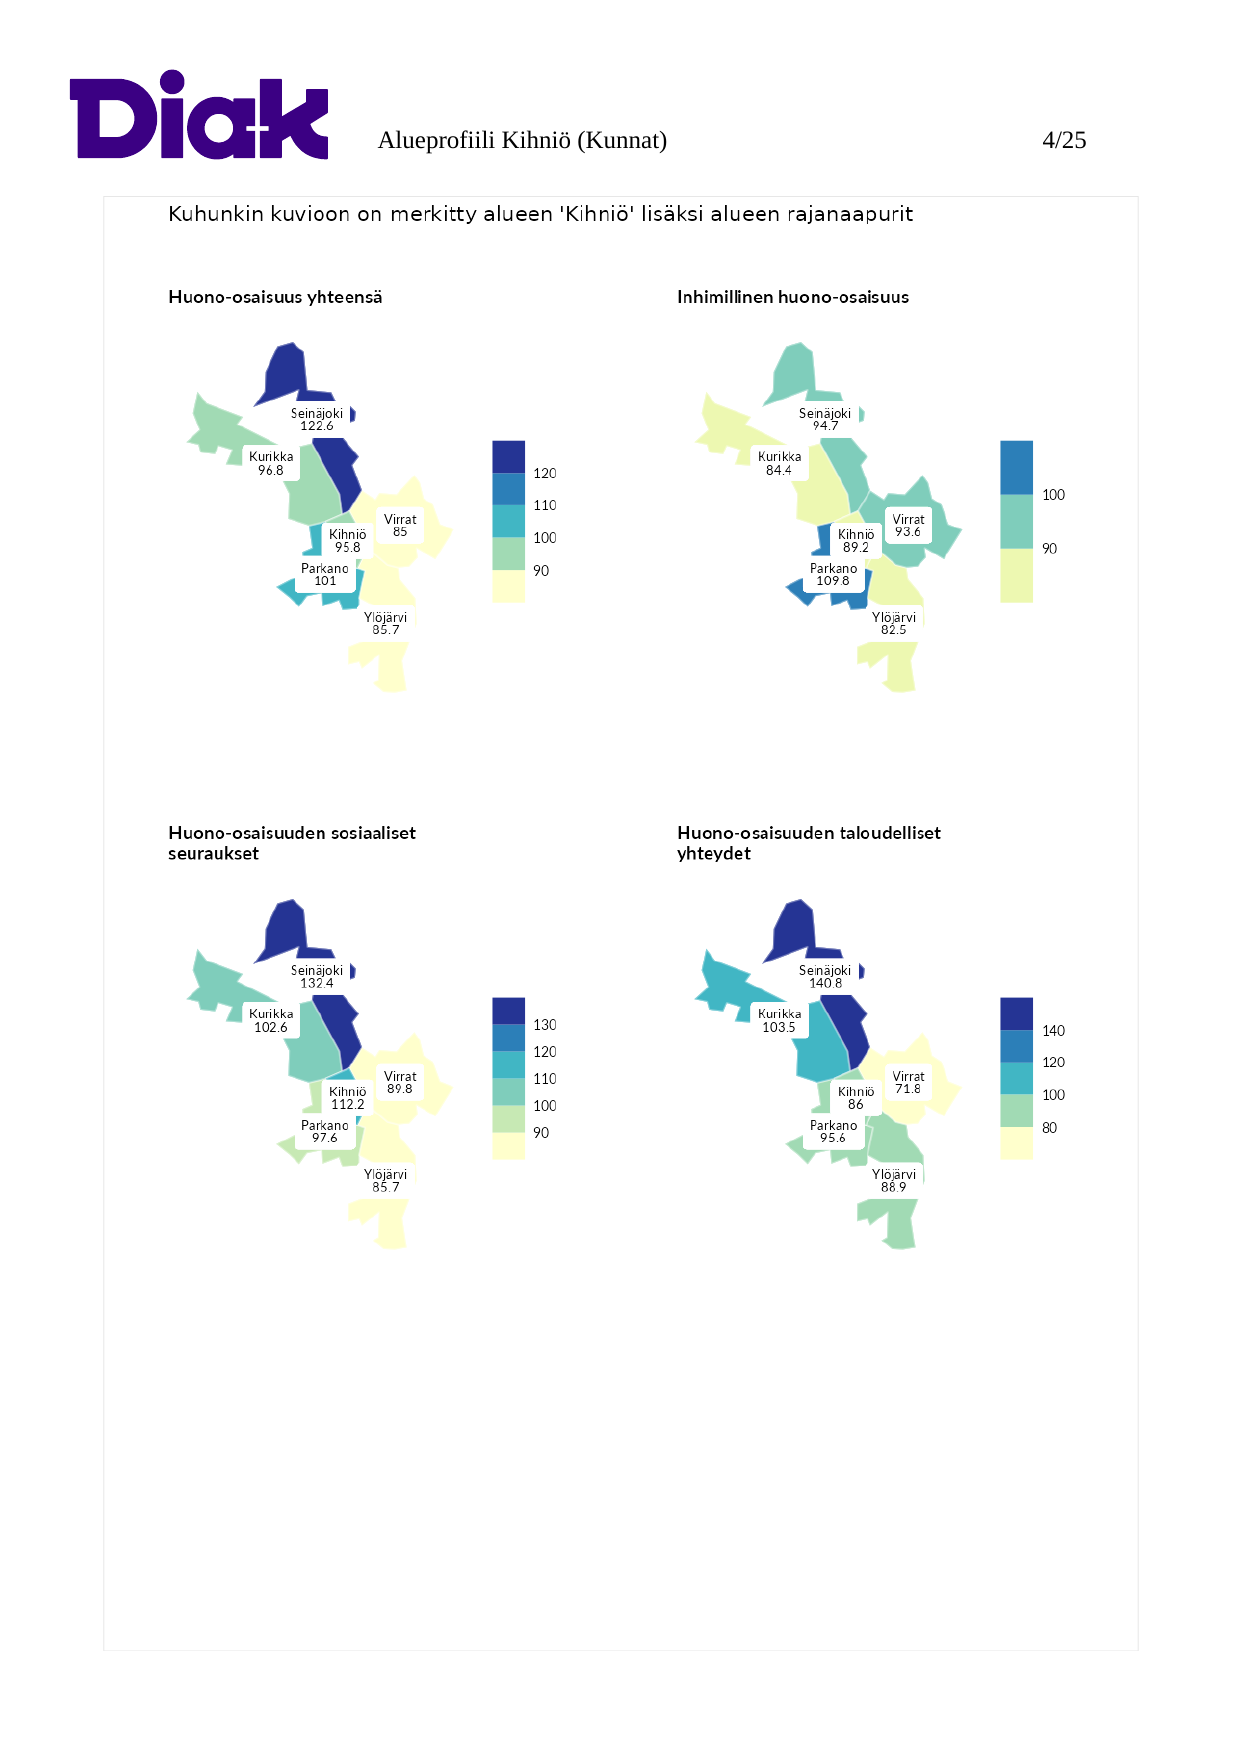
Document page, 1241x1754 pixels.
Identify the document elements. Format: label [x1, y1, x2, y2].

picture [61, 196, 1179, 1651]
